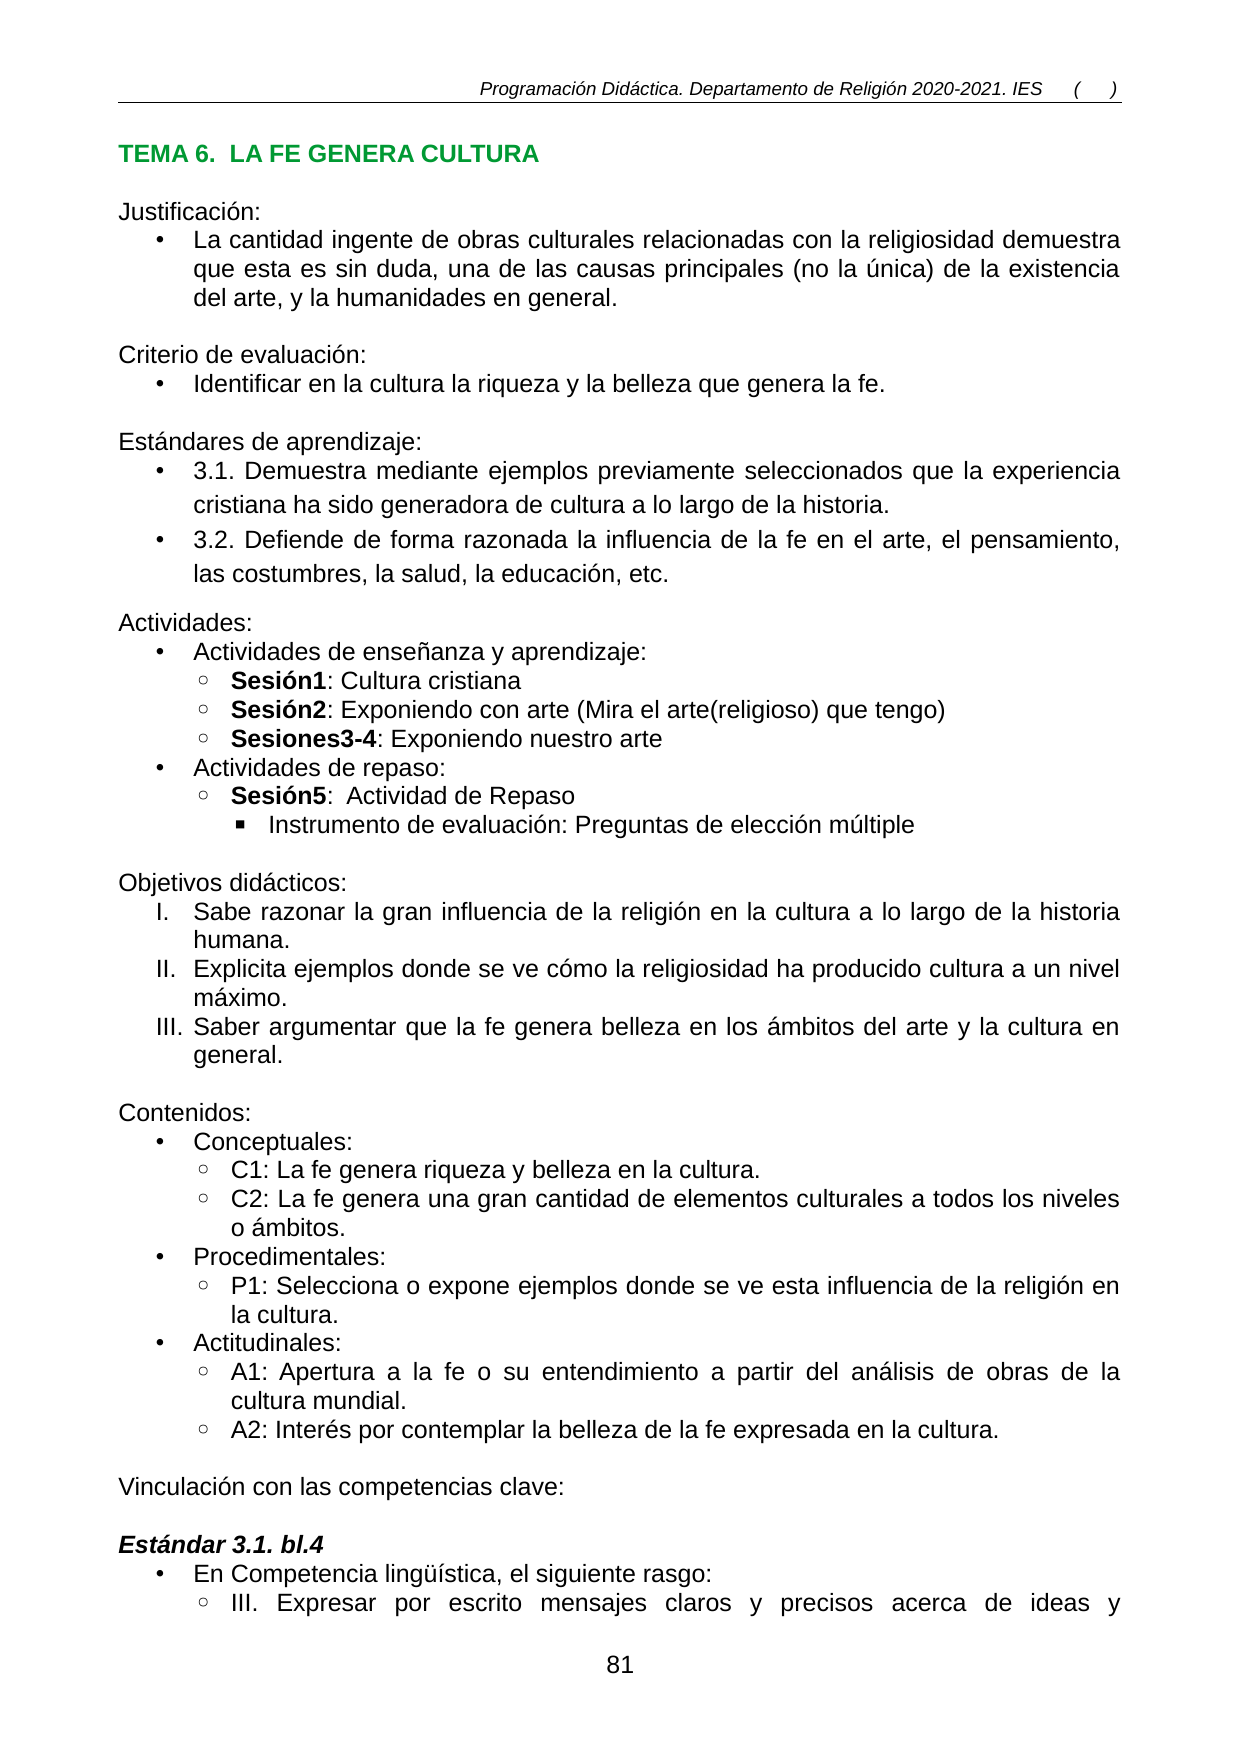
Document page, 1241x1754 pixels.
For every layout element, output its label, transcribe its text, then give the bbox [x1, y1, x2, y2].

text Criterio de evaluación: [118, 341, 1122, 369]
list Saber argumentar que la fe genera belleza en los ámbitos del arte y la cultura en general. [156, 1012, 1122, 1069]
list Sesión1: Cultura cristiana [193, 666, 1122, 695]
text Estándares de aprendizaje: [118, 427, 1122, 456]
list Sesión2: Exponiendo con arte (Mira el arte(religioso) que tengo) [193, 695, 1122, 724]
list P1: Selecciona o expone ejemplos donde se ve esta influencia de la religión en la cultura. [193, 1271, 1122, 1328]
list Actividades de enseñanza y aprendizaje: [156, 637, 1122, 666]
list 3.2. Defiende de forma razonada la influencia de la fe en el arte, el pensamiento, las costumbres, la salud, la educación, etc. [156, 525, 1122, 588]
list Sesión5: Actividad de Repaso [193, 781, 1122, 810]
text TEMA 6. LA FE GENERA CULTURA [118, 139, 1122, 168]
list A1: Apertura a la fe o su entendimiento a partir del análisis de obras de la cultura mundial. [193, 1357, 1122, 1415]
list Identificar en la cultura la riqueza y la belleza que genera la fe. [156, 369, 1122, 398]
list Actividades de repaso: [156, 752, 1122, 781]
text Justificación: [118, 197, 1122, 225]
list Procedimentales: [156, 1242, 1122, 1271]
text Contenidos: [118, 1098, 1122, 1127]
list En Competencia lingüística, el siguiente rasgo: [156, 1559, 1122, 1587]
list C1: La fe genera riqueza y belleza en la cultura. [193, 1155, 1122, 1184]
list Explicita ejemplos donde se ve cómo la religiosidad ha producido cultura a un nivel máximo. [156, 954, 1122, 1012]
text Estándar 3.1. bl.4 [118, 1530, 1122, 1559]
list Sesiones3-4: Exponiendo nuestro arte [193, 724, 1122, 752]
list A2: Interés por contemplar la belleza de la fe expresada en la cultura. [193, 1415, 1122, 1444]
list La cantidad ingente de obras culturales relacionadas con la religiosidad demuestra que esta es sin duda, una de las causas principales (no la única) de la existencia del arte, y la humanidades en general. [156, 225, 1122, 312]
list C2: La fe genera una gran cantidad de elementos culturales a todos los niveles o ámbitos. [193, 1184, 1122, 1242]
text Actividades: [118, 608, 1122, 637]
list 3.1. Demuestra mediante ejemplos previamente seleccionados que la experiencia cristiana ha sido generadora de cultura a lo largo de la historia. [156, 456, 1122, 519]
list Sabe razonar la gran influencia de la religión en la cultura a lo largo de la historia humana. [156, 897, 1122, 954]
list Conceptuales: [156, 1127, 1122, 1155]
list Actitudinales: [156, 1328, 1122, 1357]
text Objetivos didácticos: [118, 868, 1122, 897]
text Vinculación con las competencias clave: [118, 1472, 1122, 1501]
list Instrumento de evaluación: Preguntas de elección múltiple [231, 810, 1122, 839]
list III. Expresar por escrito mensajes claros y precisos acerca de ideas y [193, 1587, 1122, 1616]
